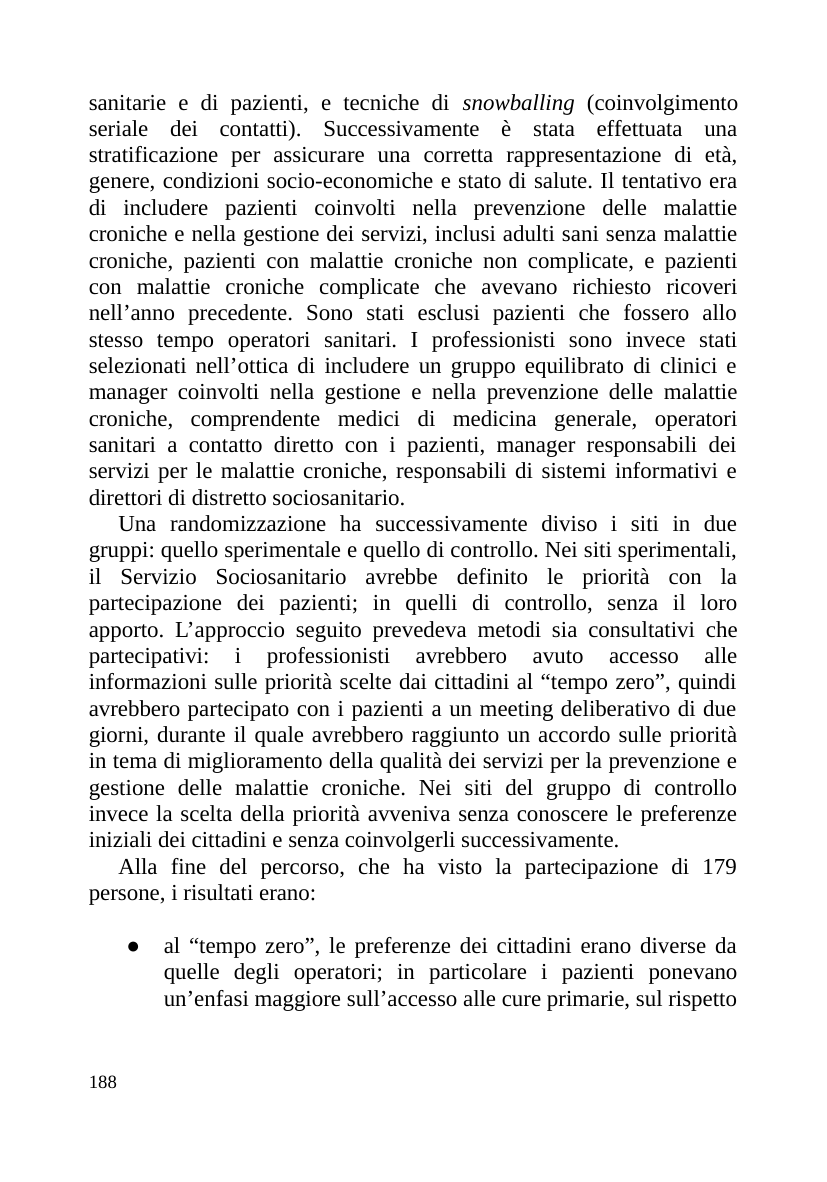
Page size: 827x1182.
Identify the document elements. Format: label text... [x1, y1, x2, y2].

text sanitarie e di pazienti, e tecniche di snowballing (coinvolgimento seriale dei contatti). Successivamente è stata effettuata una stratificazione per assicurare una corretta rappresentazione di età, genere, condizioni socio-economiche e stato di salute. Il tentativo era di includere pazienti coinvolti nella prevenzione delle malattie croniche e nella gestione dei servizi, inclusi adulti sani senza malattie croniche, pazienti con malattie croniche non complicate, e pazienti con malattie croniche complicate che avevano richiesto ricoveri nell’anno precedente. Sono stati esclusi pazienti che fossero allo stesso tempo operatori sanitari. I professionisti sono invece stati selezionati nell’ottica di includere un gruppo equilibrato di clinici e manager coinvolti nella gestione e nella prevenzione delle malattie croniche, comprendente medici di medicina generale, operatori sanitari a contatto diretto con i pazienti, manager responsabili dei servizi per le malattie croniche, responsabili di sistemi informativi e direttori di distretto sociosanitario. [88, 88, 738, 510]
text Una randomizzazione ha successivamente diviso i siti in due gruppi: quello sperimentale e quello di controllo. Nei siti sperimentali, il Servizio Sociosanitario avrebbe definito le priorità con la partecipazione dei pazienti; in quelli di controllo, senza il loro apporto. L’approccio seguito prevedeva metodi sia consultativi che partecipativi: i professionisti avrebbero avuto accesso alle informazioni sulle priorità scelte dai cittadini al “tempo zero”, quindi avrebbero partecipato con i pazienti a un meeting deliberativo di due giorni, durante il quale avrebbero raggiunto un accordo sulle priorità in tema di miglioramento della qualità dei servizi per la prevenzione e gestione delle malattie croniche. Nei siti del gruppo di controllo invece la scelta della priorità avveniva senza conoscere le preferenze iniziali dei cittadini e senza coinvolgerli successivamente. [88, 510, 738, 853]
text Alla fine del percorso, che ha visto la partecipazione di 179 persone, i risultati erano: [88, 853, 738, 906]
list al “tempo zero”, le preferenze dei cittadini erano diverse da quelle degli operatori; in particolare i pazienti ponevano un’enfasi maggiore sull’accesso alle cure primarie, sul rispetto [126, 932, 738, 1011]
